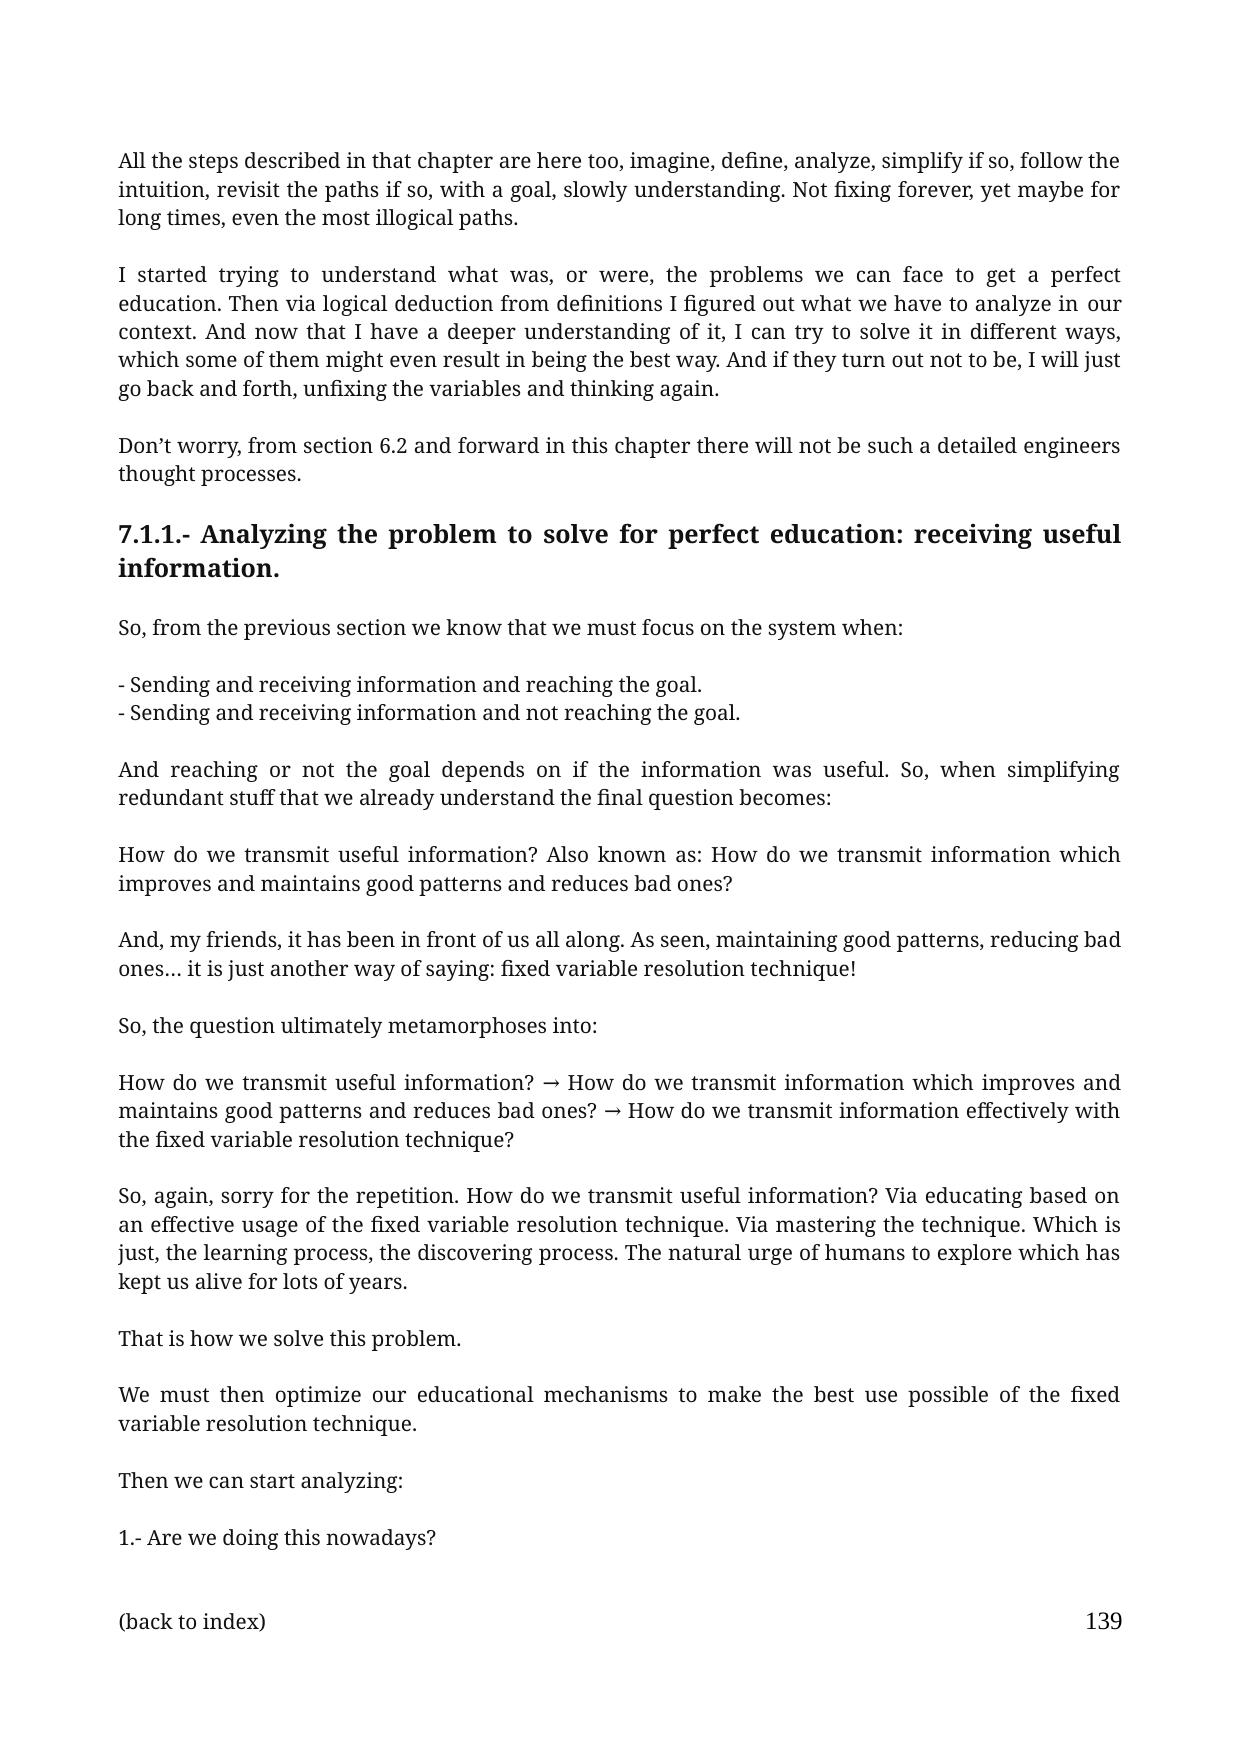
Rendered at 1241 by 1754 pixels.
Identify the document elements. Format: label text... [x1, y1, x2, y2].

text - Sending and receiving information and not reaching the goal. [118, 698, 1122, 727]
text Then we can start analyzing: [118, 1466, 1122, 1494]
text I started trying to understand what was, or were, the problems we can face to get a perfect education. Then via logical deduction from definitions I figured out what we have to analyze in our context. And now that I have a deeper understanding of it, I can try to solve it in different ways, which some of them might even result in being the best way. And if they turn out not to be, I will just go back and forth, unfixing the variables and thinking again. [118, 260, 1122, 402]
text All the steps described in that chapter are here too, imagine, define, analyze, simplify if so, follow the intuition, revisit the paths if so, with a goal, slowly understanding. Not fixing forever, yet maybe for long times, even the most illogical paths. [118, 147, 1122, 232]
text - Sending and receiving information and reaching the goal. [118, 670, 1122, 698]
text So, again, sorry for the repetition. How do we transmit useful information? Via educating based on an effective usage of the fixed variable resolution technique. Via mastering the technique. Which is just, the learning process, the discovering process. The natural urge of humans to explore which has kept us alive for lots of years. [118, 1182, 1122, 1295]
text 1.- Are we doing this nowadays? [118, 1523, 1122, 1551]
text How do we transmit useful information? Also known as: How do we transmit information which improves and maintains good patterns and reduces bad ones? [118, 840, 1122, 897]
text So, the question ultimately metamorphoses into: [118, 1011, 1122, 1039]
text And reaching or not the goal depends on if the information was useful. So, when simplifying redundant stuff that we already understand the final question becomes: [118, 755, 1122, 812]
text We must then optimize our educational mechanisms to make the best use possible of the fixed variable resolution technique. [118, 1381, 1122, 1437]
text That is how we solve this problem. [118, 1324, 1122, 1352]
text Don’t worry, from section 6.2 and forward in this chapter there will not be such a detailed engineers thought processes. [118, 431, 1122, 488]
text 7.1.1.- Analyzing the problem to solve for perfect education: receiving useful information. [118, 516, 1122, 584]
text So, from the previous section we know that we must focus on the system when: [118, 613, 1122, 641]
text How do we transmit useful information? → How do we transmit information which improves and maintains good patterns and reduces bad ones? → How do we transmit information effectively with the fixed variable resolution technique? [118, 1068, 1122, 1153]
text And, my friends, it has been in front of us all along. As seen, maintaining good patterns, reducing bad ones… it is just another way of saying: fixed variable resolution technique! [118, 926, 1122, 982]
